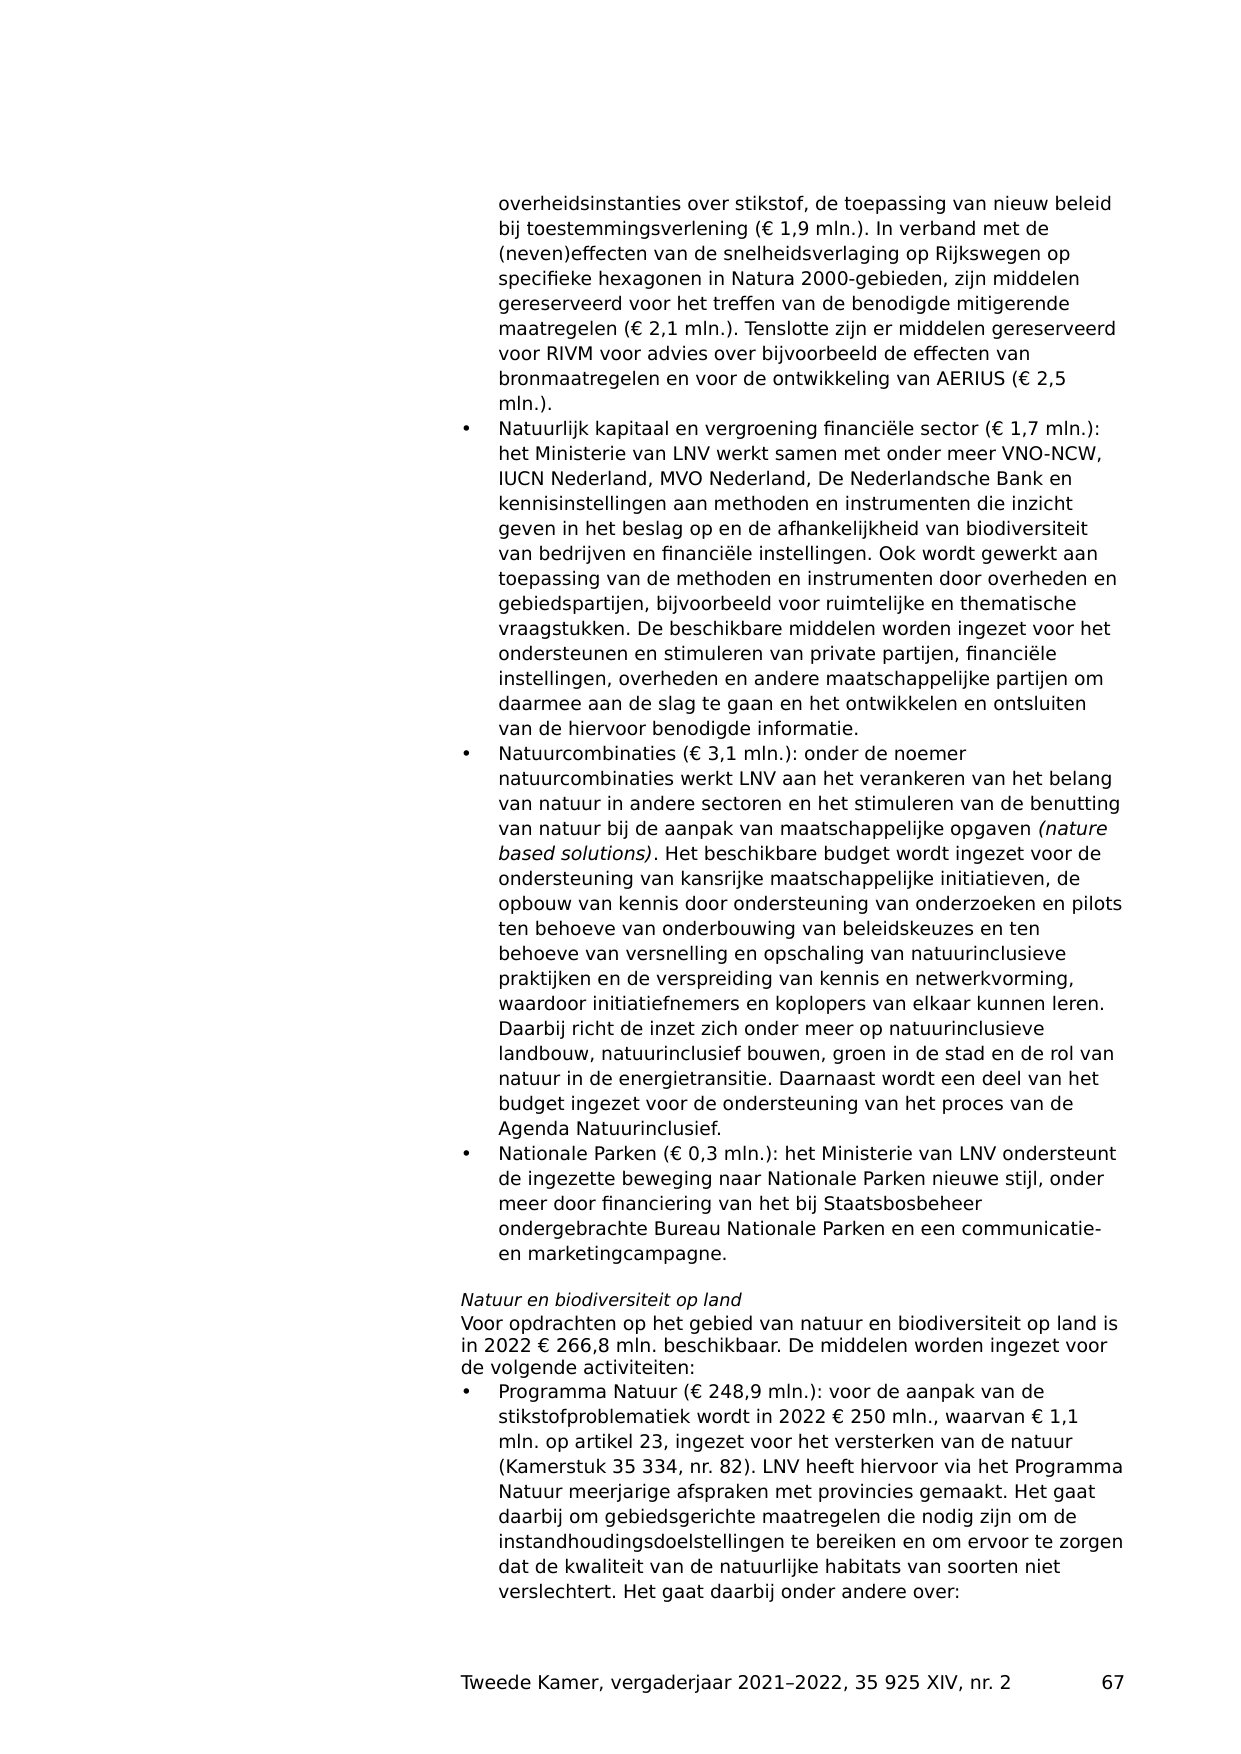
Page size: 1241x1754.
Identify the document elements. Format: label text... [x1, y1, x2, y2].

list Nationale Parken (€ 0,3 mln.): het Ministerie van LNV ondersteunt de ingezette beweging naar Nationale Parken nieuwe stijl, onder meer door financiering van het bij Staatsbosbeheer ondergebrachte Bureau Nationale Parken en een communicatie- en marketingcampagne. [461, 1141, 1125, 1266]
list Natuurcombinaties (€ 3,1 mln.): onder de noemer natuurcombinaties werkt LNV aan het verankeren van het belang van natuur in andere sectoren en het stimuleren van de benutting van natuur bij de aanpak van maatschappelijke opgaven (nature based solutions). Het beschikbare budget wordt ingezet voor de ondersteuning van kansrijke maatschappelijke initiatieven, de opbouw van kennis door ondersteuning van onderzoeken en pilots ten behoeve van onderbouwing van beleidskeuzes en ten behoeve van versnelling en opschaling van natuurinclusieve praktijken en de verspreiding van kennis en netwerkvorming, waardoor initiatiefnemers en koplopers van elkaar kunnen leren. Daarbij richt de inzet zich onder meer op natuurinclusieve landbouw, natuurinclusief bouwen, groen in de stad en de rol van natuur in de energietransitie. Daarnaast wordt een deel van het budget ingezet voor de ondersteuning van het proces van de Agenda Natuurinclusief. [461, 741, 1125, 1141]
list Natuurlijk kapitaal en vergroening financiële sector (€ 1,7 mln.): het Ministerie van LNV werkt samen met onder meer VNO-NCW, IUCN Nederland, MVO Nederland, De Nederlandsche Bank en kennisinstellingen aan methoden en instrumenten die inzicht geven in het beslag op en de afhankelijkheid van biodiversiteit van bedrijven en financiële instellingen. Ook wordt gewerkt aan toepassing van de methoden en instrumenten door overheden en gebiedspartijen, bijvoorbeeld voor ruimtelijke en thematische vraagstukken. De beschikbare middelen worden ingezet voor het ondersteunen en stimuleren van private partijen, financiële instellingen, overheden en andere maatschappelijke partijen om daarmee aan de slag te gaan en het ontwikkelen en ontsluiten van de hiervoor benodigde informatie. [461, 416, 1125, 741]
list overheidsinstanties over stikstof, de toepassing van nieuw beleid bij toestemmingsverlening (€ 1,9 mln.). In verband met de (neven)effecten van de snelheidsverlaging op Rijkswegen op specifieke hexagonen in Natura 2000-gebieden, zijn middelen gereserveerd voor het treffen van de benodigde mitigerende maatregelen (€ 2,1 mln.). Tenslotte zijn er middelen gereserveerd voor RIVM voor advies over bijvoorbeeld de effecten van bronmaatregelen en voor de ontwikkeling van AERIUS (€ 2,5 mln.). [461, 191, 1125, 416]
list Programma Natuur (€ 248,9 mln.): voor de aanpak van de stikstofproblematiek wordt in 2022 € 250 mln., waarvan € 1,1 mln. op artikel 23, ingezet voor het versterken van de natuur (Kamerstuk 35 334, nr. 82). LNV heeft hiervoor via het Programma Natuur meerjarige afspraken met provincies gemaakt. Het gaat daarbij om gebiedsgerichte maatregelen die nodig zijn om de instandhoudingsdoelstellingen te bereiken en om ervoor te zorgen dat de kwaliteit van de natuurlijke habitats van soorten niet verslechtert. Het gaat daarbij onder andere over: [461, 1379, 1125, 1604]
text Natuur en biodiversiteit op land [461, 1288, 1125, 1311]
text Voor opdrachten op het gebied van natuur en biodiversiteit op land is in 2022 € 266,8 mln. beschikbaar. De middelen worden ingezet voor de volgende activiteiten: [461, 1313, 1125, 1379]
